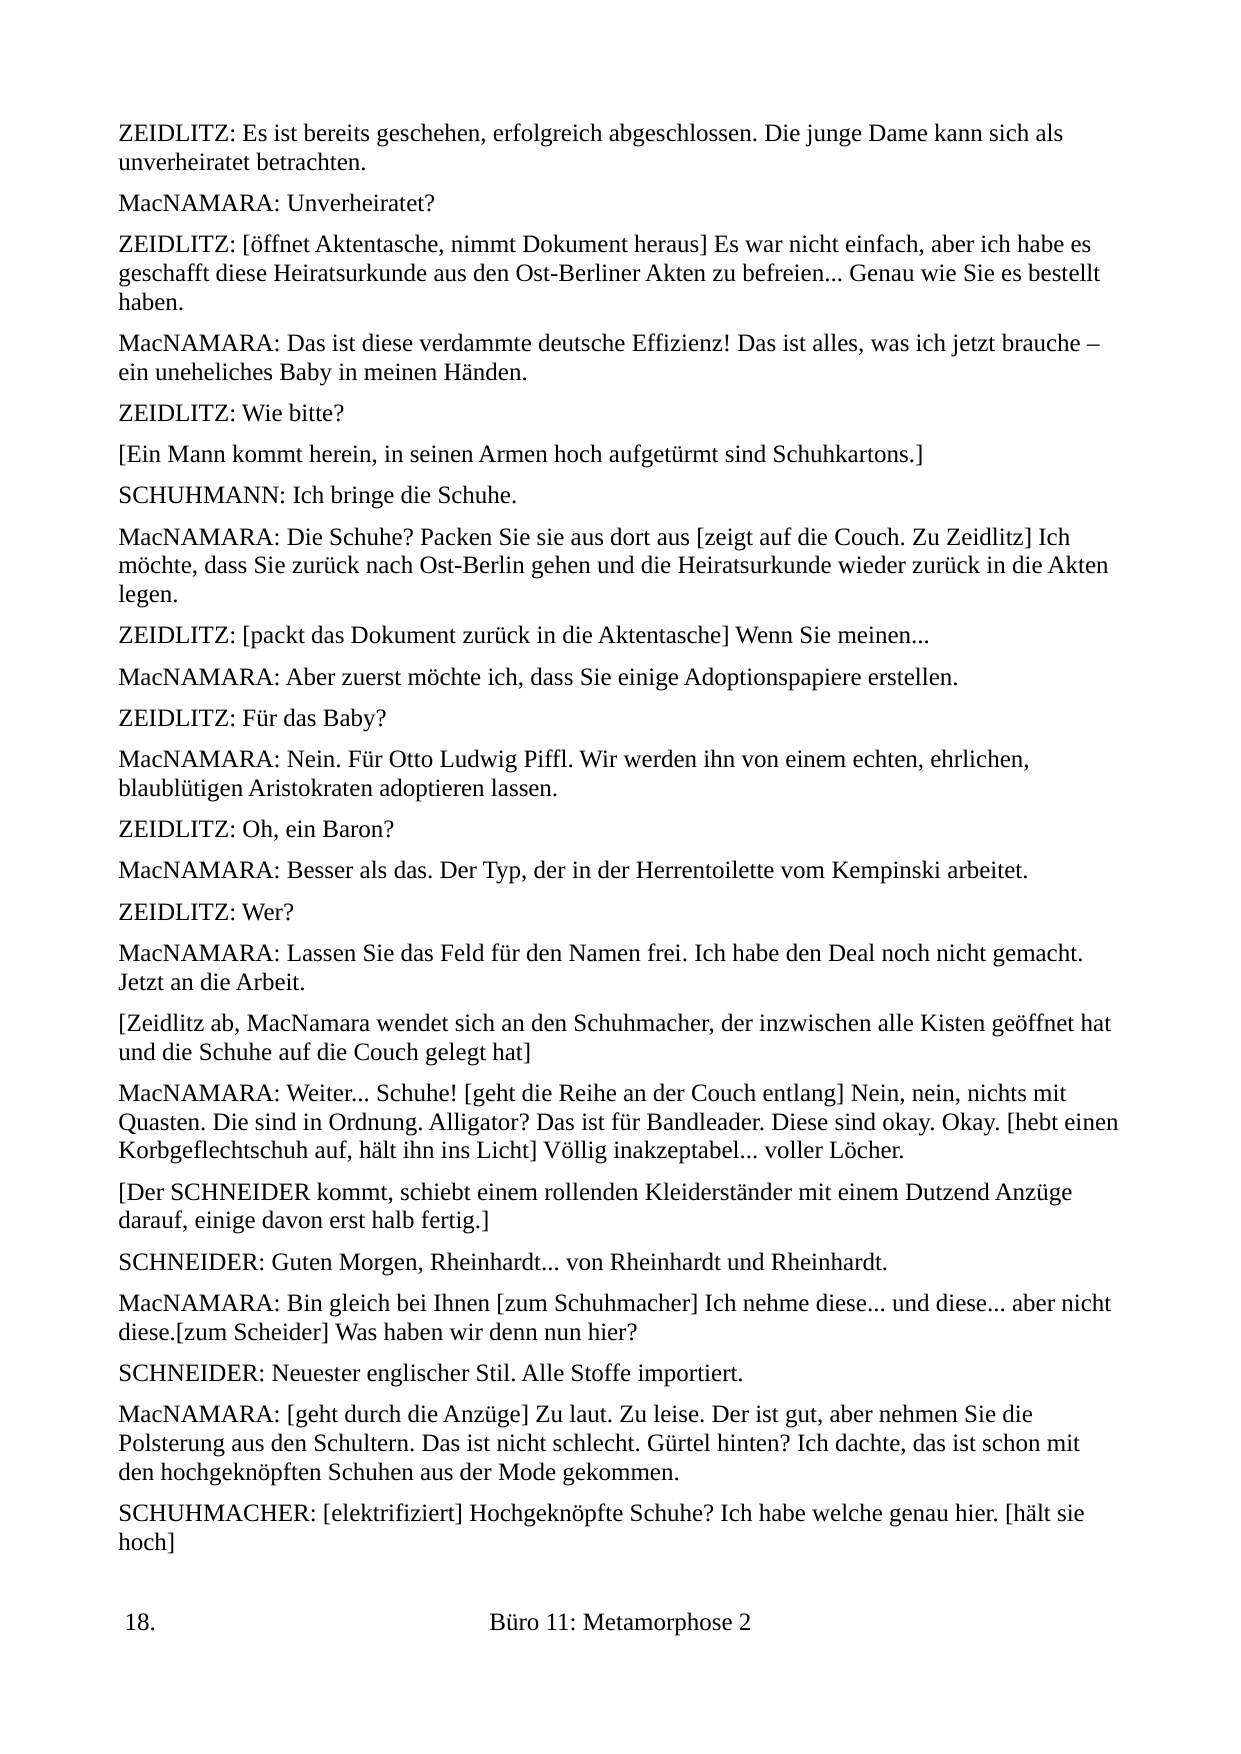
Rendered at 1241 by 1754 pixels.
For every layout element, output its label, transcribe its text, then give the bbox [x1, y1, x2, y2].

text MacNAMARA: Unverheiratet? [118, 188, 1122, 217]
text ZEIDLITZ: Wie bitte? [118, 398, 1122, 427]
text [Der SCHNEIDER kommt, schiebt einem rollenden Kleiderständer mit einem Dutzend Anzüge darauf, einige davon erst halb fertig.] [118, 1177, 1122, 1234]
text ZEIDLITZ: Für das Baby? [118, 703, 1122, 732]
text MacNAMARA: Die Schuhe? Packen Sie sie aus dort aus [zeigt auf die Couch. Zu Zeidlitz] Ich möchte, dass Sie zurück nach Ost-Berlin gehen und die Heiratsurkunde wieder zurück in die Akten legen. [118, 522, 1122, 608]
text MacNAMARA: Nein. Für Otto Ludwig Piffl. Wir werden ihn von einem echten, ehrlichen, blaublütigen Aristokraten adoptieren lassen. [118, 744, 1122, 802]
text ZEIDLITZ: Oh, ein Baron? [118, 814, 1122, 843]
text MacNAMARA: Besser als das. Der Typ, der in der Herrentoilette vom Kempinski arbeitet. [118, 856, 1122, 884]
text [Ein Mann kommt herein, in seinen Armen hoch aufgetürmt sind Schuhkartons.] [118, 439, 1122, 468]
text SCHNEIDER: Neuester englischer Stil. Alle Stoffe importiert. [118, 1358, 1122, 1387]
text MacNAMARA: [geht durch die Anzüge] Zu laut. Zu leise. Der ist gut, aber nehmen Sie die Polsterung aus den Schultern. Das ist nicht schlecht. Gürtel hinten? Ich dachte, das ist schon mit den hochgeknöpften Schuhen aus der Mode gekommen. [118, 1399, 1122, 1486]
text ZEIDLITZ: Wer? [118, 897, 1122, 926]
text ZEIDLITZ: Es ist bereits geschehen, erfolgreich abgeschlossen. Die junge Dame kann sich als unverheiratet betrachten. [118, 118, 1122, 176]
text SCHUHMACHER: [elektrifiziert] Hochgeknöpfte Schuhe? Ich habe welche genau hier. [hält sie hoch] [118, 1498, 1122, 1556]
text MacNAMARA: Das ist diese verdammte deutsche Effizienz! Das ist alles, was ich jetzt brauche – ein uneheliches Baby in meinen Händen. [118, 328, 1122, 386]
text [Zeidlitz ab, MacNamara wendet sich an den Schuhmacher, der inzwischen alle Kisten geöffnet hat und die Schuhe auf die Couch gelegt hat] [118, 1008, 1122, 1066]
text ZEIDLITZ: [öffnet Aktentasche, nimmt Dokument heraus] Es war nicht einfach, aber ich habe es geschafft diese Heiratsurkunde aus den Ost-Berliner Akten zu befreien... Genau wie Sie es bestellt haben. [118, 229, 1122, 316]
text ZEIDLITZ: [packt das Dokument zurück in die Aktentasche] Wenn Sie meinen... [118, 621, 1122, 649]
text MacNAMARA: Aber zuerst möchte ich, dass Sie einige Adoptionspapiere erstellen. [118, 662, 1122, 691]
text SCHNEIDER: Guten Morgen, Rheinhardt... von Rheinhardt und Rheinhardt. [118, 1247, 1122, 1276]
text MacNAMARA: Lassen Sie das Feld für den Namen frei. Ich habe den Deal noch nicht gemacht. Jetzt an die Arbeit. [118, 938, 1122, 996]
text SCHUHMANN: Ich bringe die Schuhe. [118, 481, 1122, 509]
text MacNAMARA: Weiter... Schuhe! [geht die Reihe an der Couch entlang] Nein, nein, nichts mit Quasten. Die sind in Ordnung. Alligator? Das ist für Bandleader. Diese sind okay. Okay. [hebt einen Korbgeflechtschuh auf, hält ihn ins Licht] Völlig inakzeptabel... voller Löcher. [118, 1078, 1122, 1164]
text MacNAMARA: Bin gleich bei Ihnen [zum Schuhmacher] Ich nehme diese... und diese... aber nicht diese.[zum Scheider] Was haben wir denn nun hier? [118, 1288, 1122, 1346]
